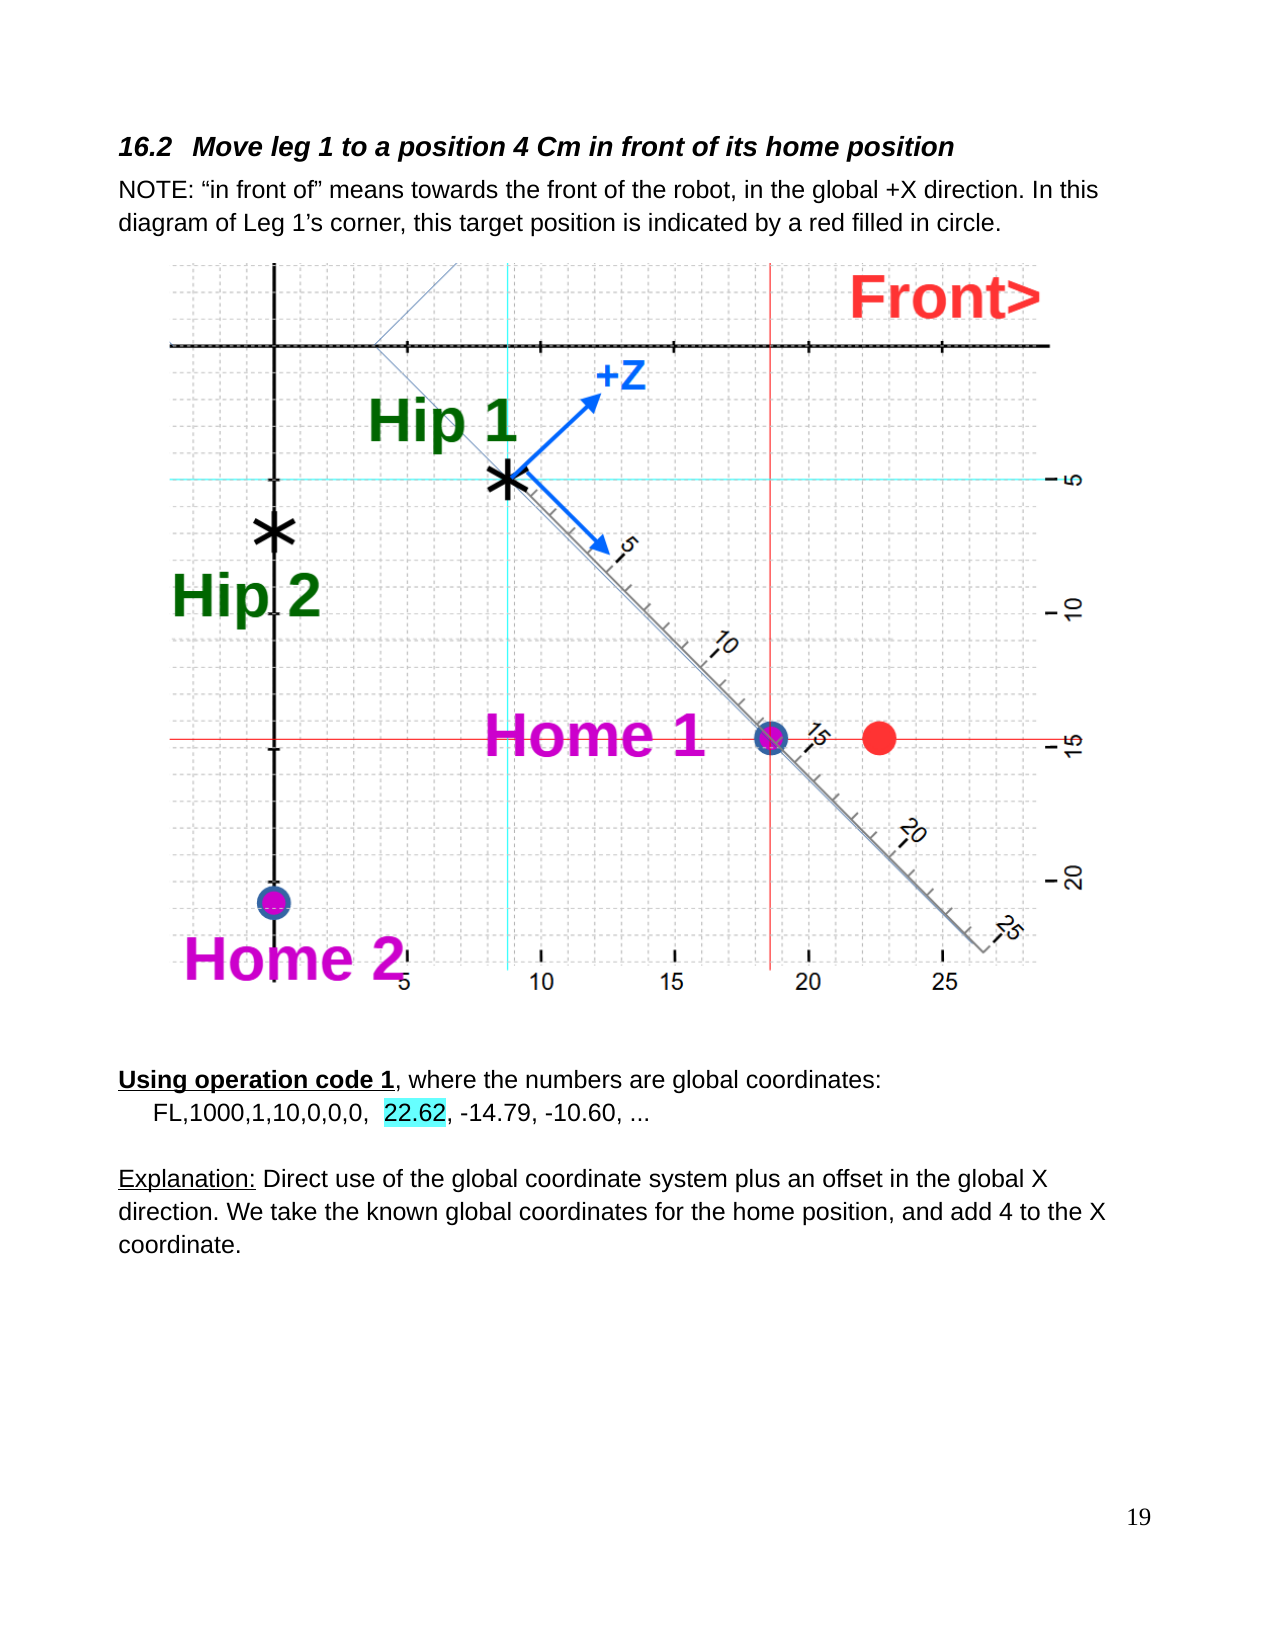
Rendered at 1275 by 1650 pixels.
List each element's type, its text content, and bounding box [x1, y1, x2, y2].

subtitle Move leg 1 to a position 4 Cm in front of its home position [118, 131, 1151, 162]
text NOTE: “in front of” means towards the front of the robot, in the global +X direction. In this diagram of Leg 1’s corner, this target position is indicated by a red filled in circle. [118, 175, 1151, 237]
picture [169, 263, 1116, 998]
text Using operation code 1, where the numbers are global coordinates: FL,1000,1,10,0,0,0, 22.62, -14.79, -10.60, ... Explanation: Direct use of the global coordinate system plus an offset in the global X direction. We take the known global coordinates for the home position, and add 4 to the X coordinate. [118, 1065, 1151, 1292]
